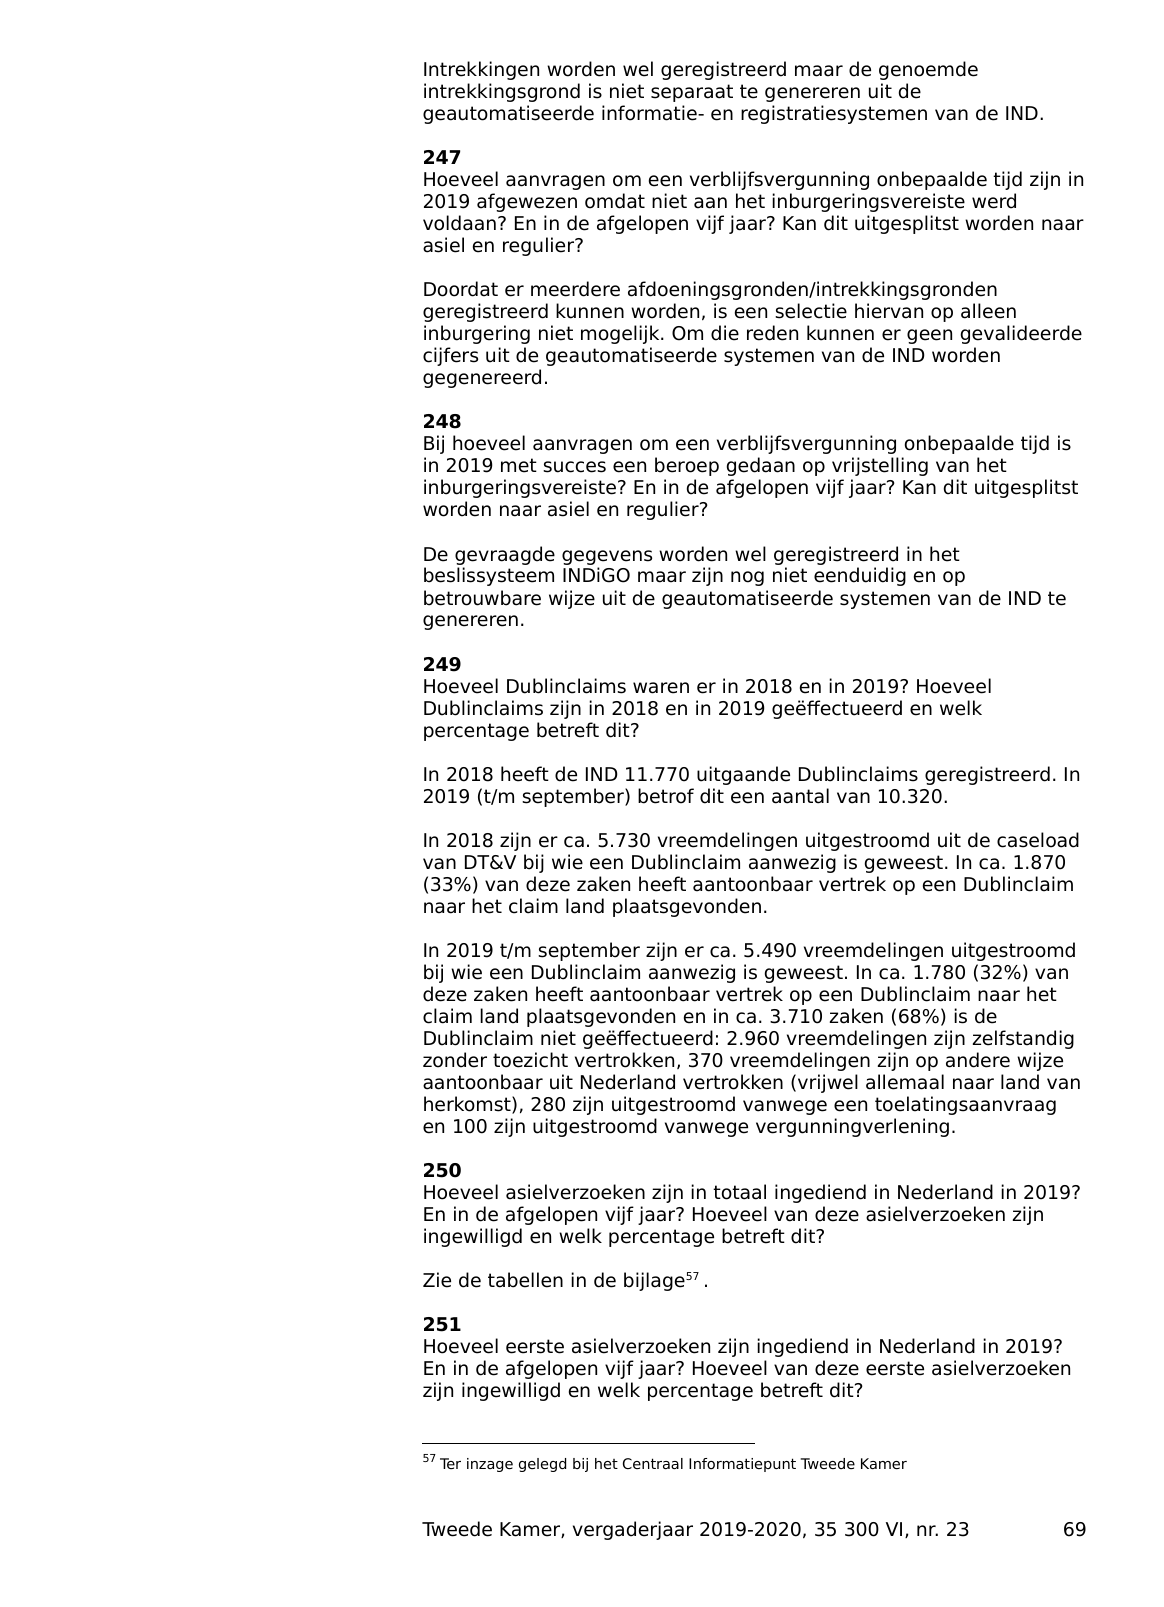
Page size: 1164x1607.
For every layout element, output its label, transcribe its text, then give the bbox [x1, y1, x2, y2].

text 249 [422, 653, 1087, 676]
text In 2018 heeft de IND 11.770 uitgaande Dublinclaims geregistreerd. In 2019 (t/m september) betrof dit een aantal van 10.320. [422, 764, 1087, 808]
text Bij hoeveel aanvragen om een verblijfsvergunning onbepaalde tijd is in 2019 met succes een beroep gedaan op vrijstelling van het inburgeringsvereiste? En in de afgelopen vijf jaar? Kan dit uitgesplitst worden naar asiel en regulier? [422, 433, 1087, 521]
text 250 [422, 1160, 1087, 1182]
text Zie de tabellen in de bijlage. [422, 1270, 1087, 1292]
text Hoeveel asielverzoeken zijn in totaal ingediend in Nederland in 2019? En in de afgelopen vijf jaar? Hoeveel van deze asielverzoeken zijn ingewilligd en welk percentage betreft dit? [422, 1182, 1087, 1248]
text 247 [422, 147, 1087, 169]
text De gevraagde gegevens worden wel geregistreerd in het beslissysteem INDiGO maar zijn nog niet eenduidig en op betrouwbare wijze uit de geautomatiseerde systemen van de IND te genereren. [422, 543, 1087, 631]
text Doordat er meerdere afdoeningsgronden/intrekkingsgronden geregistreerd kunnen worden, is een selectie hiervan op alleen inburgering niet mogelijk. Om die reden kunnen er geen gevalideerde cijfers uit de geautomatiseerde systemen van de IND worden gegenereerd. [422, 279, 1087, 389]
text 248 [422, 411, 1087, 433]
text In 2019 t/m september zijn er ca. 5.490 vreemdelingen uitgestroomd bij wie een Dublinclaim aanwezig is geweest. In ca. 1.780 (32%) van deze zaken heeft aantoonbaar vertrek op een Dublinclaim naar het claim land plaatsgevonden en in ca. 3.710 zaken (68%) is de Dublinclaim niet geëffectueerd: 2.960 vreemdelingen zijn zelfstandig zonder toezicht vertrokken, 370 vreemdelingen zijn op andere wijze aantoonbaar uit Nederland vertrokken (vrijwel allemaal naar land van herkomst), 280 zijn uitgestroomd vanwege een toelatingsaanvraag en 100 zijn uitgestroomd vanwege vergunningverlening. [422, 940, 1087, 1138]
text Intrekkingen worden wel geregistreerd maar de genoemde intrekkingsgrond is niet separaat te genereren uit de geautomatiseerde informatie- en registratiesystemen van de IND. [422, 59, 1087, 125]
text In 2018 zijn er ca. 5.730 vreemdelingen uitgestroomd uit de caseload van DT&V bij wie een Dublinclaim aanwezig is geweest. In ca. 1.870 (33%) van deze zaken heeft aantoonbaar vertrek op een Dublinclaim naar het claim land plaatsgevonden. [422, 830, 1087, 918]
text Ter inzage gelegd bij het Centraal Informatiepunt Tweede Kamer [422, 1452, 1087, 1474]
text Hoeveel aanvragen om een verblijfsvergunning onbepaalde tijd zijn in 2019 afgewezen omdat niet aan het inburgeringsvereiste werd voldaan? En in de afgelopen vijf jaar? Kan dit uitgesplitst worden naar asiel en regulier? [422, 169, 1087, 257]
text Hoeveel eerste asielverzoeken zijn ingediend in Nederland in 2019? En in de afgelopen vijf jaar? Hoeveel van deze eerste asielverzoeken zijn ingewilligd en welk percentage betreft dit? [422, 1336, 1087, 1402]
text 251 [422, 1314, 1087, 1336]
text Hoeveel Dublinclaims waren er in 2018 en in 2019? Hoeveel Dublinclaims zijn in 2018 en in 2019 geëffectueerd en welk percentage betreft dit? [422, 676, 1087, 741]
